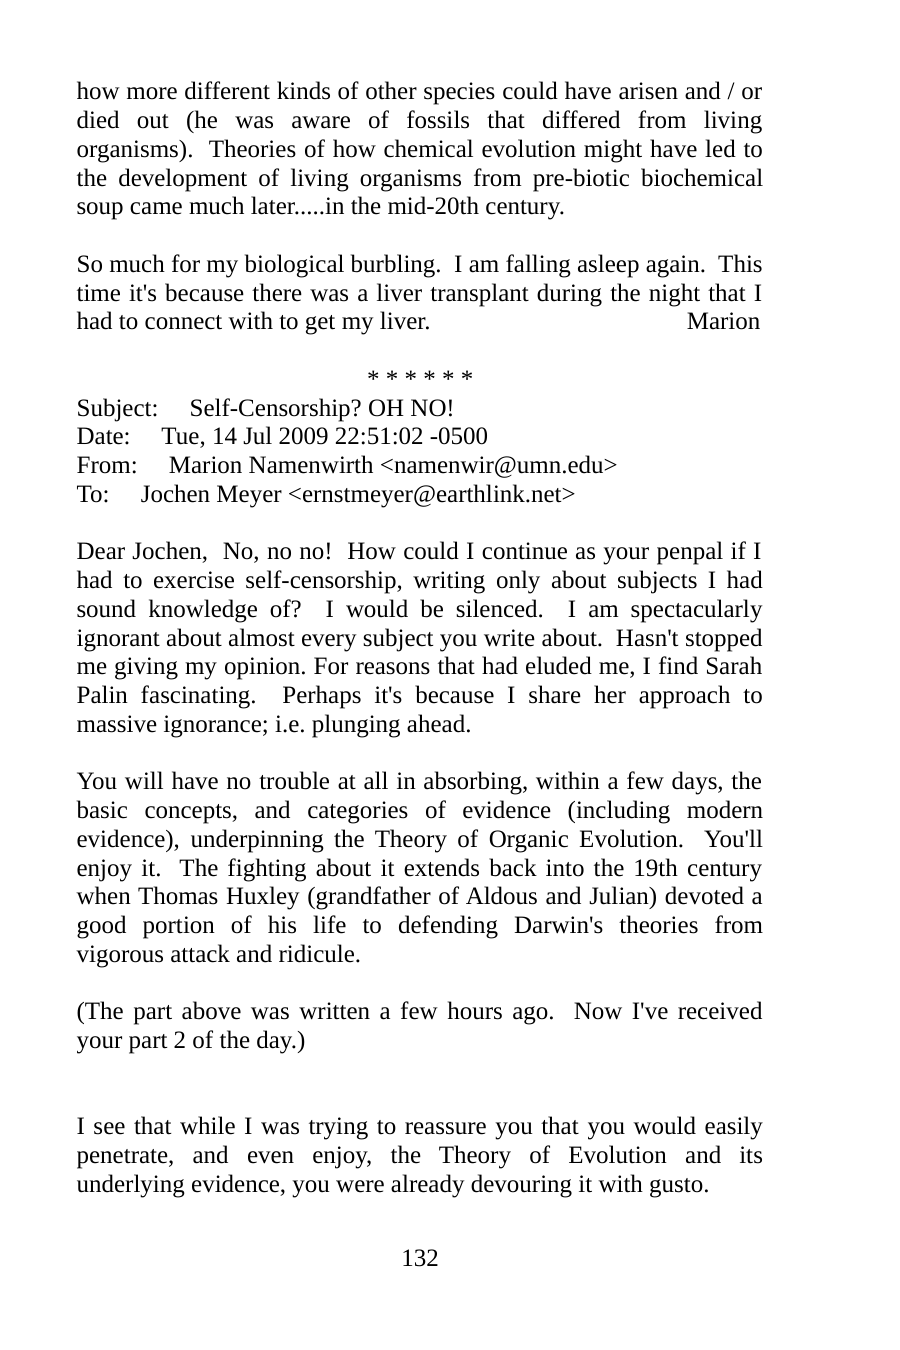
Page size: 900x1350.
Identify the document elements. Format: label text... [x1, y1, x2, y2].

text (The part above was written a few hours ago. Now I've received your part 2 of the day.) [76, 996, 763, 1054]
text Date: Tue, 14 Jul 2009 22:51:02 -0500 [76, 421, 763, 450]
text how more different kinds of other species could have arisen and / or died out (he was aware of fossils that differed from living organisms). Theories of how chemical evolution might have led to the development of living organisms from pre-biotic biochemical soup came much later.....in the mid-20th century. [76, 76, 763, 220]
text You will have no trouble at all in absorbing, within a few days, the basic concepts, and categories of evidence (including modern evidence), underpinning the Theory of Organic Evolution. You'll enjoy it. The fighting about it extends back into the 19th century when Thomas Huxley (grandfather of Aldous and Julian) devoted a good portion of his life to defending Darwin's theories from vigorous attack and ridicule. [76, 766, 763, 968]
text So much for my biological burbling. I am falling asleep again. This time it's because there was a liver transplant during the night that I had to connect with to get my liver. Marion [76, 249, 763, 335]
text Subject: Self-Censorship? OH NO! [76, 393, 763, 421]
text I see that while I was trying to reassure you that you would easily penetrate, and even enjoy, the Theory of Evolution and its underlying evidence, you were already devouring it with gusto. [76, 1111, 763, 1198]
text To: Jochen Meyer <ernstmeyer@earthlink.net> [76, 479, 763, 508]
text Dear Jochen, No, no no! How could I continue as your penpal if I had to exercise self-censorship, writing only about subjects I had sound knowledge of? I would be silenced. I am spectacularly ignorant about almost every subject you write about. Hasn't stopped me giving my opinion. For reasons that had eluded me, I find Sarah Palin fascinating. Perhaps it's because I share her approach to massive ignorance; i.e. plunging ahead. [76, 536, 763, 738]
text * * * * * * [76, 364, 763, 393]
text From: Marion Namenwirth <namenwir@umn.edu> [76, 450, 763, 479]
